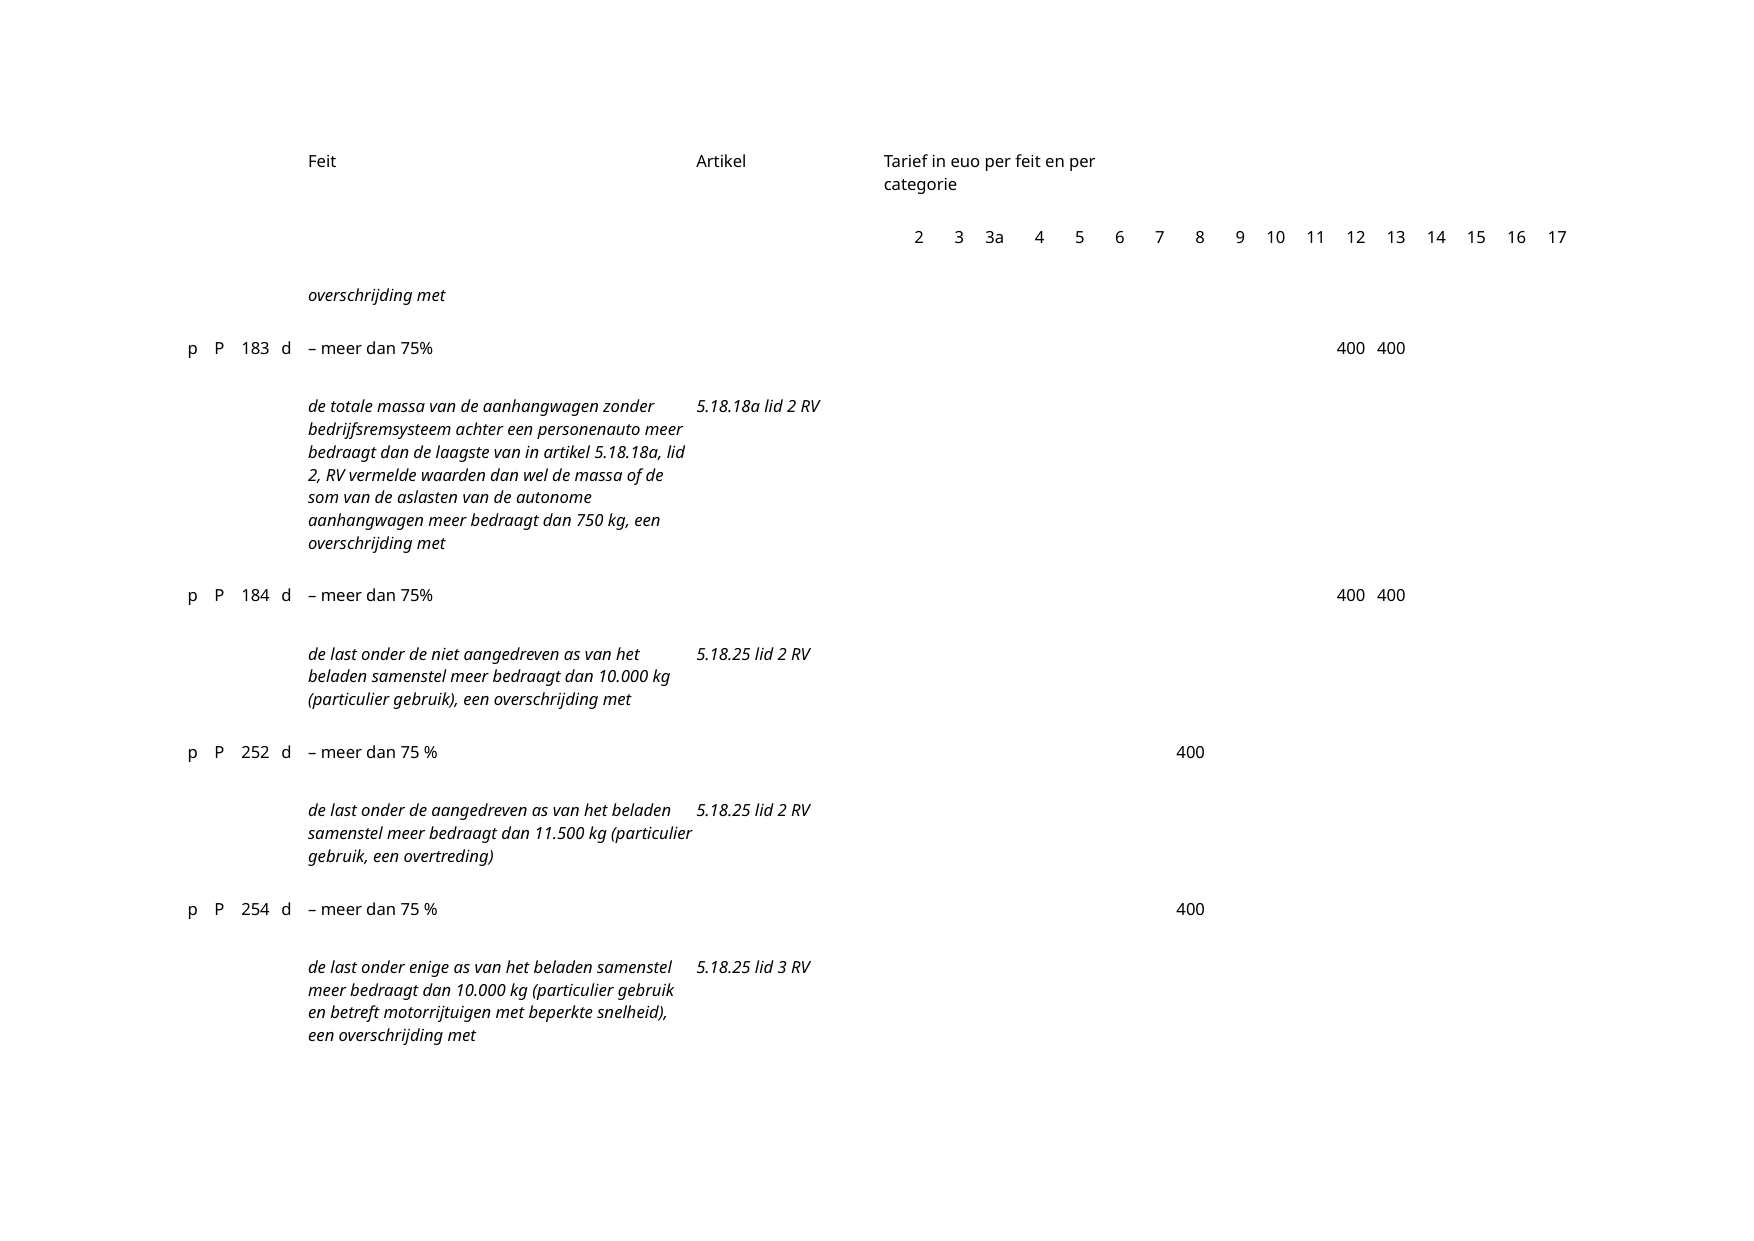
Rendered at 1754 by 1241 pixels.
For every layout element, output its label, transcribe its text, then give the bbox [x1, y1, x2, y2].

table_cell [1526, 799, 1566, 897]
table_cell [1004, 284, 1044, 337]
table_cell [1084, 897, 1124, 956]
table_cell [696, 741, 883, 799]
table_cell d [281, 741, 308, 799]
table_cell [1245, 284, 1285, 337]
table_cell P [214, 741, 241, 799]
table_cell 14 [1405, 225, 1446, 284]
table_cell [1486, 337, 1526, 395]
table_cell [1405, 395, 1446, 584]
table_cell [924, 395, 964, 584]
table_cell [1285, 395, 1325, 584]
table_cell [1084, 643, 1124, 741]
table_cell 3 [924, 225, 964, 284]
table_cell [1165, 956, 1205, 1076]
table_header Tarief in euo per feit en per categorie [884, 150, 1164, 225]
table_cell [1446, 741, 1486, 799]
table_cell [884, 395, 924, 584]
table_cell [1486, 395, 1526, 584]
table_cell [1165, 643, 1205, 741]
table_cell 184 [241, 584, 281, 642]
table_cell [924, 584, 964, 642]
table_cell [1446, 643, 1486, 741]
table_cell [924, 956, 964, 1076]
table_cell [214, 643, 241, 741]
table_cell [964, 395, 1004, 584]
table_cell [1205, 584, 1245, 642]
table_cell 400 [1365, 584, 1405, 642]
table_cell 400 [1325, 337, 1365, 395]
table_cell [1165, 284, 1205, 337]
table_cell [884, 897, 924, 956]
table_cell 17 [1526, 225, 1566, 284]
table_cell [1285, 741, 1325, 799]
table_cell [1446, 584, 1486, 642]
table_cell [1405, 337, 1446, 395]
table_cell [1486, 584, 1526, 642]
table_cell 4 [1004, 225, 1044, 284]
table_header [1245, 150, 1285, 225]
table_cell [1004, 395, 1044, 584]
table_cell p [188, 337, 214, 395]
table_cell 5 [1044, 225, 1084, 284]
table_cell [1405, 741, 1446, 799]
table_cell 12 [1325, 225, 1365, 284]
table_cell 5.18.25 lid 2 RV [696, 799, 883, 897]
table_cell 15 [1446, 225, 1486, 284]
table_cell [1205, 956, 1245, 1076]
table_cell [1245, 395, 1285, 584]
table_cell [1285, 897, 1325, 956]
table_cell 400 [1365, 337, 1405, 395]
table_cell d [281, 584, 308, 642]
table_cell [1004, 337, 1044, 395]
table_cell 7 [1124, 225, 1164, 284]
table_header [214, 150, 241, 225]
table_cell [1084, 956, 1124, 1076]
table_cell [884, 284, 924, 337]
table_cell [188, 799, 214, 897]
table_cell [1044, 284, 1084, 337]
table_cell [964, 799, 1004, 897]
table_cell 183 [241, 337, 281, 395]
table_cell [964, 897, 1004, 956]
table_cell [1526, 395, 1566, 584]
table_cell 400 [1325, 584, 1365, 642]
table_cell [1165, 584, 1205, 642]
table_cell [1004, 584, 1044, 642]
table_cell [1486, 284, 1526, 337]
table_header [1365, 150, 1405, 225]
table_cell [1004, 799, 1044, 897]
table_cell [924, 741, 964, 799]
table_cell [188, 225, 214, 284]
table_header [281, 150, 308, 225]
table_cell [1044, 741, 1084, 799]
table_header [1405, 150, 1446, 225]
table_header Artikel [696, 150, 883, 225]
table_cell [188, 956, 214, 1076]
table_cell [241, 956, 281, 1076]
table_cell [1365, 643, 1405, 741]
table_cell [1285, 643, 1325, 741]
table_cell 2 [884, 225, 924, 284]
table_cell 5.18.18a lid 2 RV [696, 395, 883, 584]
table_header [1446, 150, 1486, 225]
table_cell [1205, 799, 1245, 897]
table_cell [1365, 395, 1405, 584]
table_cell [1446, 956, 1486, 1076]
table_cell [1205, 741, 1245, 799]
table_cell [1245, 897, 1285, 956]
table_cell [1044, 395, 1084, 584]
table_cell [1526, 284, 1566, 337]
table_cell [1486, 956, 1526, 1076]
table_cell [1446, 897, 1486, 956]
table_cell [1245, 956, 1285, 1076]
table_cell [1245, 799, 1285, 897]
table_cell [1325, 741, 1365, 799]
table_header [1486, 150, 1526, 225]
table_cell [1124, 284, 1164, 337]
table_cell [1446, 337, 1486, 395]
table_cell [884, 956, 924, 1076]
table_cell 252 [241, 741, 281, 799]
table_cell – meer dan 75 % [308, 897, 696, 956]
table_cell de totale massa van de aanhangwagen zonder bedrijfsremsysteem achter een personenauto meer bedraagt dan de laagste van in artikel 5.18.18a, lid 2, RV vermelde waarden dan wel de massa of de som van de aslasten van de autonome aanhangwagen meer bedraagt dan 750 kg, een overschrijding met [308, 395, 696, 584]
table_cell [1405, 799, 1446, 897]
table_cell [1245, 337, 1285, 395]
table_cell [1044, 584, 1084, 642]
table_cell overschrijding met [308, 284, 696, 337]
table_cell [1124, 395, 1164, 584]
table_header [188, 150, 214, 225]
table_cell [1084, 284, 1124, 337]
table_cell 5.18.25 lid 2 RV [696, 643, 883, 741]
table_cell [1486, 643, 1526, 741]
table_cell [924, 897, 964, 956]
table_cell [1044, 337, 1084, 395]
table_cell [1446, 395, 1486, 584]
table_cell [696, 584, 883, 642]
table_cell [214, 284, 241, 337]
table_cell [1325, 395, 1365, 584]
table_cell – meer dan 75 % [308, 741, 696, 799]
table_cell 400 [1165, 741, 1205, 799]
table_cell [214, 799, 241, 897]
table_cell [1405, 643, 1446, 741]
table_cell [1325, 284, 1365, 337]
table_cell d [281, 337, 308, 395]
table_cell [241, 225, 281, 284]
table_cell [1486, 799, 1526, 897]
table_cell [1365, 897, 1405, 956]
table_cell [1526, 643, 1566, 741]
table_cell [1325, 897, 1365, 956]
table_cell [1084, 337, 1124, 395]
table_cell [696, 225, 883, 284]
table_cell 3a [964, 225, 1004, 284]
table_cell [1245, 643, 1285, 741]
table_cell [1285, 799, 1325, 897]
table_cell [1365, 284, 1405, 337]
table_cell [1526, 584, 1566, 642]
table_cell [241, 799, 281, 897]
table_cell [214, 395, 241, 584]
table_cell [1526, 337, 1566, 395]
table_cell 9 [1205, 225, 1245, 284]
table_cell [1325, 799, 1365, 897]
table_cell [1124, 897, 1164, 956]
table_cell [1044, 799, 1084, 897]
table_cell [281, 395, 308, 584]
table_cell P [214, 337, 241, 395]
table_cell [924, 643, 964, 741]
table_cell [884, 799, 924, 897]
table_cell – meer dan 75% [308, 584, 696, 642]
table_cell [281, 956, 308, 1076]
table_cell 10 [1245, 225, 1285, 284]
table_cell [1165, 337, 1205, 395]
table_cell [281, 284, 308, 337]
table_cell [924, 337, 964, 395]
table_header [241, 150, 281, 225]
table_cell [1285, 284, 1325, 337]
table_cell [884, 643, 924, 741]
table_cell [1446, 799, 1486, 897]
table_cell [1004, 956, 1044, 1076]
table_cell [188, 395, 214, 584]
table_header [1325, 150, 1365, 225]
table_cell [884, 584, 924, 642]
table_cell [1446, 284, 1486, 337]
table_cell [1526, 741, 1566, 799]
table_cell [964, 284, 1004, 337]
table_cell [1124, 956, 1164, 1076]
table_cell [214, 225, 241, 284]
table_cell [281, 799, 308, 897]
table_cell [1004, 643, 1044, 741]
table_cell P [214, 584, 241, 642]
table_cell [1044, 956, 1084, 1076]
table_cell [964, 643, 1004, 741]
table_cell [1004, 741, 1044, 799]
table_cell [1285, 337, 1325, 395]
table_header Feit [308, 150, 696, 225]
table_cell de last onder enige as van het beladen samenstel meer bedraagt dan 10.000 kg (particulier gebruik en betreft motorrijtuigen met beperkte snelheid), een overschrijding met [308, 956, 696, 1076]
table_cell [1405, 284, 1446, 337]
table_cell [1325, 956, 1365, 1076]
table_cell [884, 337, 924, 395]
table_cell [1084, 584, 1124, 642]
table_cell [1124, 741, 1164, 799]
table_cell 254 [241, 897, 281, 956]
table_cell [1486, 741, 1526, 799]
table_cell [1044, 897, 1084, 956]
table_cell [1365, 956, 1405, 1076]
table_cell [1084, 395, 1124, 584]
table_cell [1245, 584, 1285, 642]
table_cell [214, 956, 241, 1076]
table_cell [1205, 897, 1245, 956]
table_cell [1205, 284, 1245, 337]
table_cell [1084, 799, 1124, 897]
table_cell [696, 284, 883, 337]
table_cell 16 [1486, 225, 1526, 284]
table_cell [1285, 956, 1325, 1076]
table_cell [964, 337, 1004, 395]
table_cell [281, 225, 308, 284]
table_cell [1205, 643, 1245, 741]
table_cell p [188, 741, 214, 799]
table_cell [1084, 741, 1124, 799]
table_header [1205, 150, 1245, 225]
table_cell [1165, 799, 1205, 897]
table_cell de last onder de niet aangedreven as van het beladen samenstel meer bedraagt dan 10.000 kg (particulier gebruik), een overschrijding met [308, 643, 696, 741]
table_cell 6 [1084, 225, 1124, 284]
table_cell [188, 643, 214, 741]
table_cell [924, 799, 964, 897]
table_cell [696, 337, 883, 395]
table_cell [1405, 584, 1446, 642]
table_cell 13 [1365, 225, 1405, 284]
table_cell de last onder de aangedreven as van het beladen samenstel meer bedraagt dan 11.500 kg (particulier gebruik, een overtreding) [308, 799, 696, 897]
table_cell [1405, 897, 1446, 956]
table_header [1165, 150, 1205, 225]
table_cell 400 [1165, 897, 1205, 956]
table_cell [1285, 584, 1325, 642]
table_cell p [188, 584, 214, 642]
table_cell 8 [1165, 225, 1205, 284]
table_cell [1165, 395, 1205, 584]
table_cell [924, 284, 964, 337]
table_cell [1205, 395, 1245, 584]
table_cell P [214, 897, 241, 956]
table_cell [1205, 337, 1245, 395]
table_cell [696, 897, 883, 956]
table_cell [1124, 337, 1164, 395]
table_cell [964, 741, 1004, 799]
table_cell p [188, 897, 214, 956]
table_cell [964, 584, 1004, 642]
table_cell [1044, 643, 1084, 741]
table_cell [964, 956, 1004, 1076]
table_cell [188, 284, 214, 337]
table_cell 11 [1285, 225, 1325, 284]
table_cell [1365, 741, 1405, 799]
table_cell [1124, 799, 1164, 897]
table_cell 5.18.25 lid 3 RV [696, 956, 883, 1076]
table_cell [884, 741, 924, 799]
table_cell [1245, 741, 1285, 799]
table_cell [1526, 956, 1566, 1076]
table_cell [1004, 897, 1044, 956]
table_cell d [281, 897, 308, 956]
table_cell [281, 643, 308, 741]
table_cell [1325, 643, 1365, 741]
table_cell [1526, 897, 1566, 956]
table_cell [241, 395, 281, 584]
table_cell [1405, 956, 1446, 1076]
table_header [1526, 150, 1566, 225]
table_cell [1486, 897, 1526, 956]
table_cell [241, 643, 281, 741]
table_header [1285, 150, 1325, 225]
table_cell [1124, 584, 1164, 642]
table_cell [1365, 799, 1405, 897]
table_cell [241, 284, 281, 337]
table_cell [308, 225, 696, 284]
table_cell [1124, 643, 1164, 741]
table_cell – meer dan 75% [308, 337, 696, 395]
